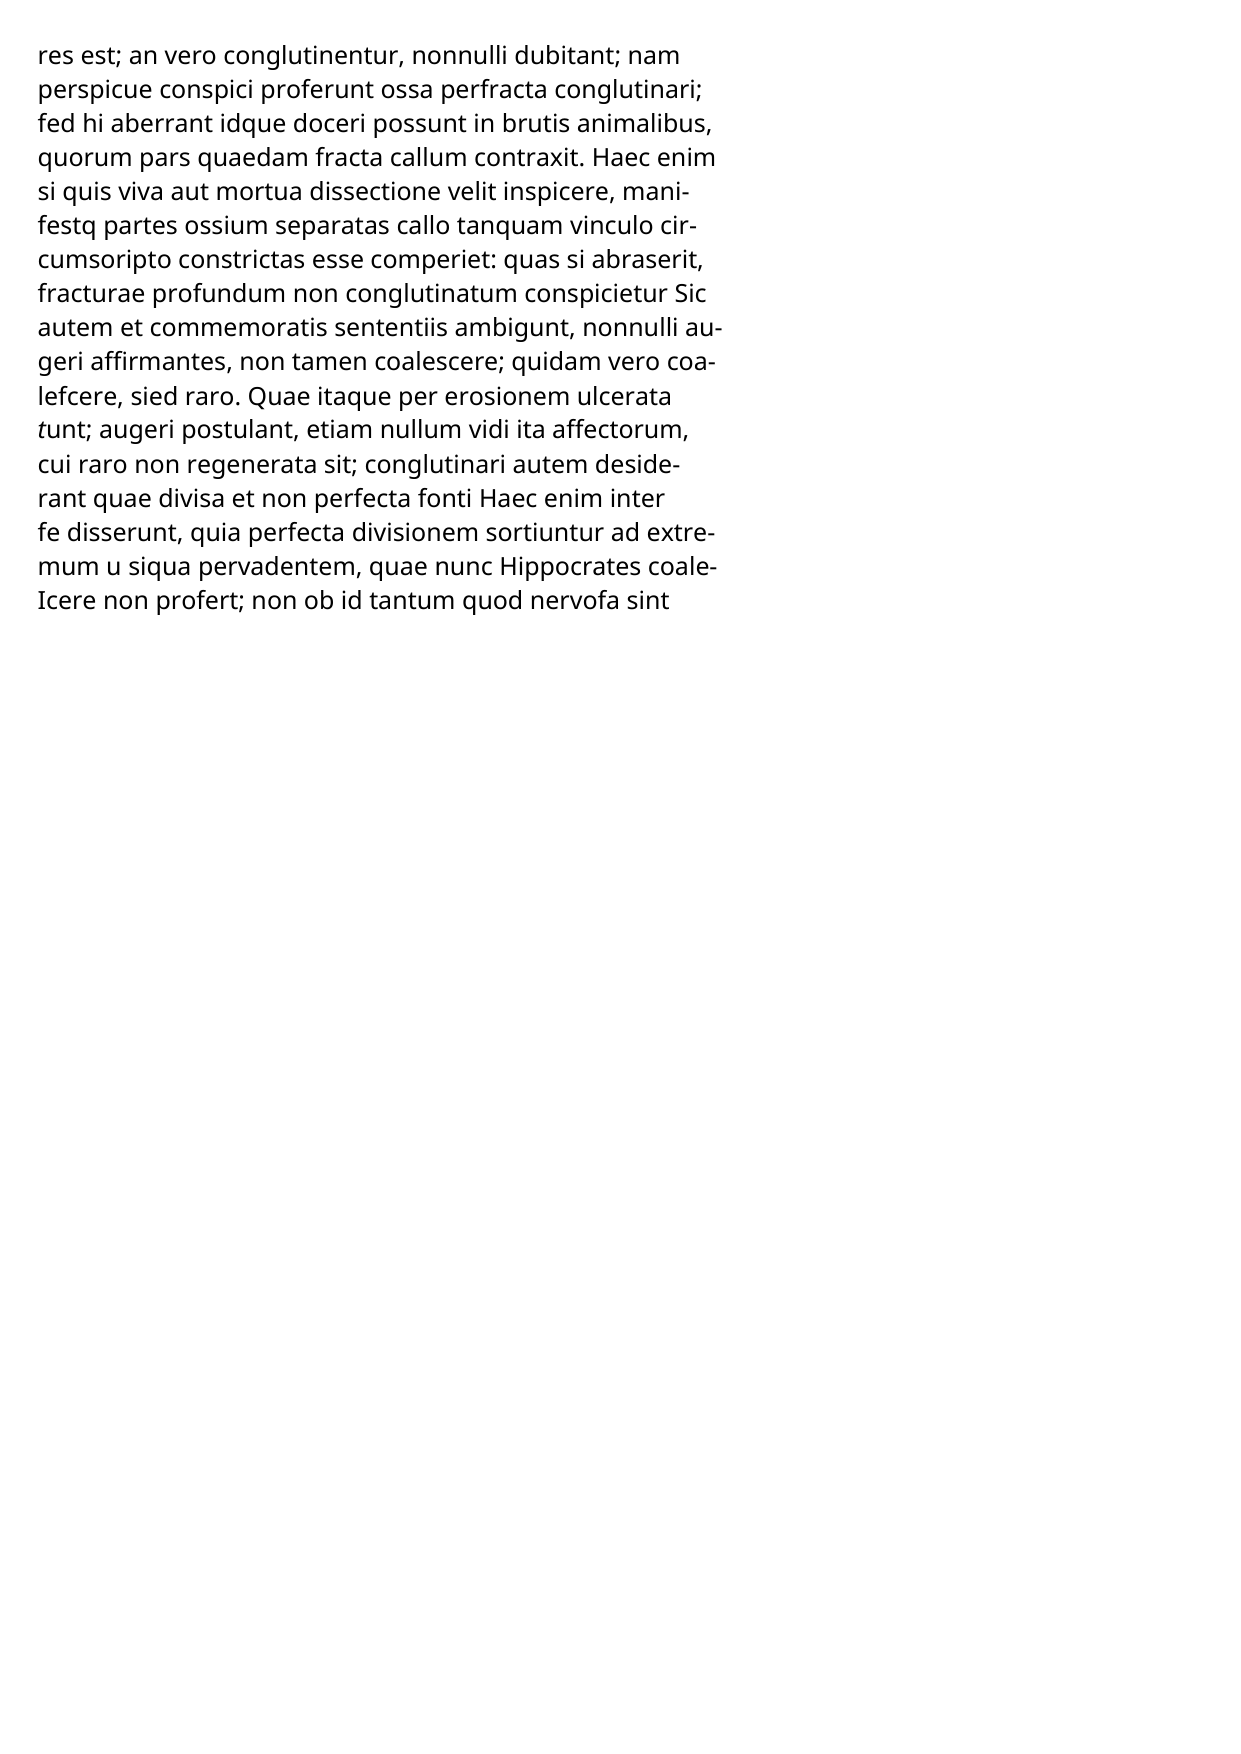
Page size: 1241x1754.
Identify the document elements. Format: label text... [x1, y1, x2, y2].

text res est; an vero conglutinentur, nonnulli dubitant; nam perspicue conspici proferunt ossa perfracta conglutinari; fed hi aberrant idque doceri possunt in brutis animalibus, quorum pars quaedam fracta callum contraxit. Haec enim si quis viva aut mortua dissectione velit inspicere, mani- festq partes ossium separatas callo tanquam vinculo cir- cumsoripto constrictas esse comperiet: quas si abraserit, fracturae profundum non conglutinatum conspicietur Sic autem et commemoratis sententiis ambigunt, nonnulli au- geri affirmantes, non tamen coalescere; quidam vero coa- lefcere, sied raro. Quae itaque per erosionem ulcerata tunt; augeri postulant, etiam nullum vidi ita affectorum, cui raro non regenerata sit; conglutinari autem deside- rant quae divisa et non perfecta fonti Haec enim inter fe disserunt, quia perfecta divisionem sortiuntur ad extre- mum u siqua pervadentem, quae nunc Hippocrates coale- Icere non profert; non ob id tantum quod nervofa sint [37, 37, 1203, 617]
